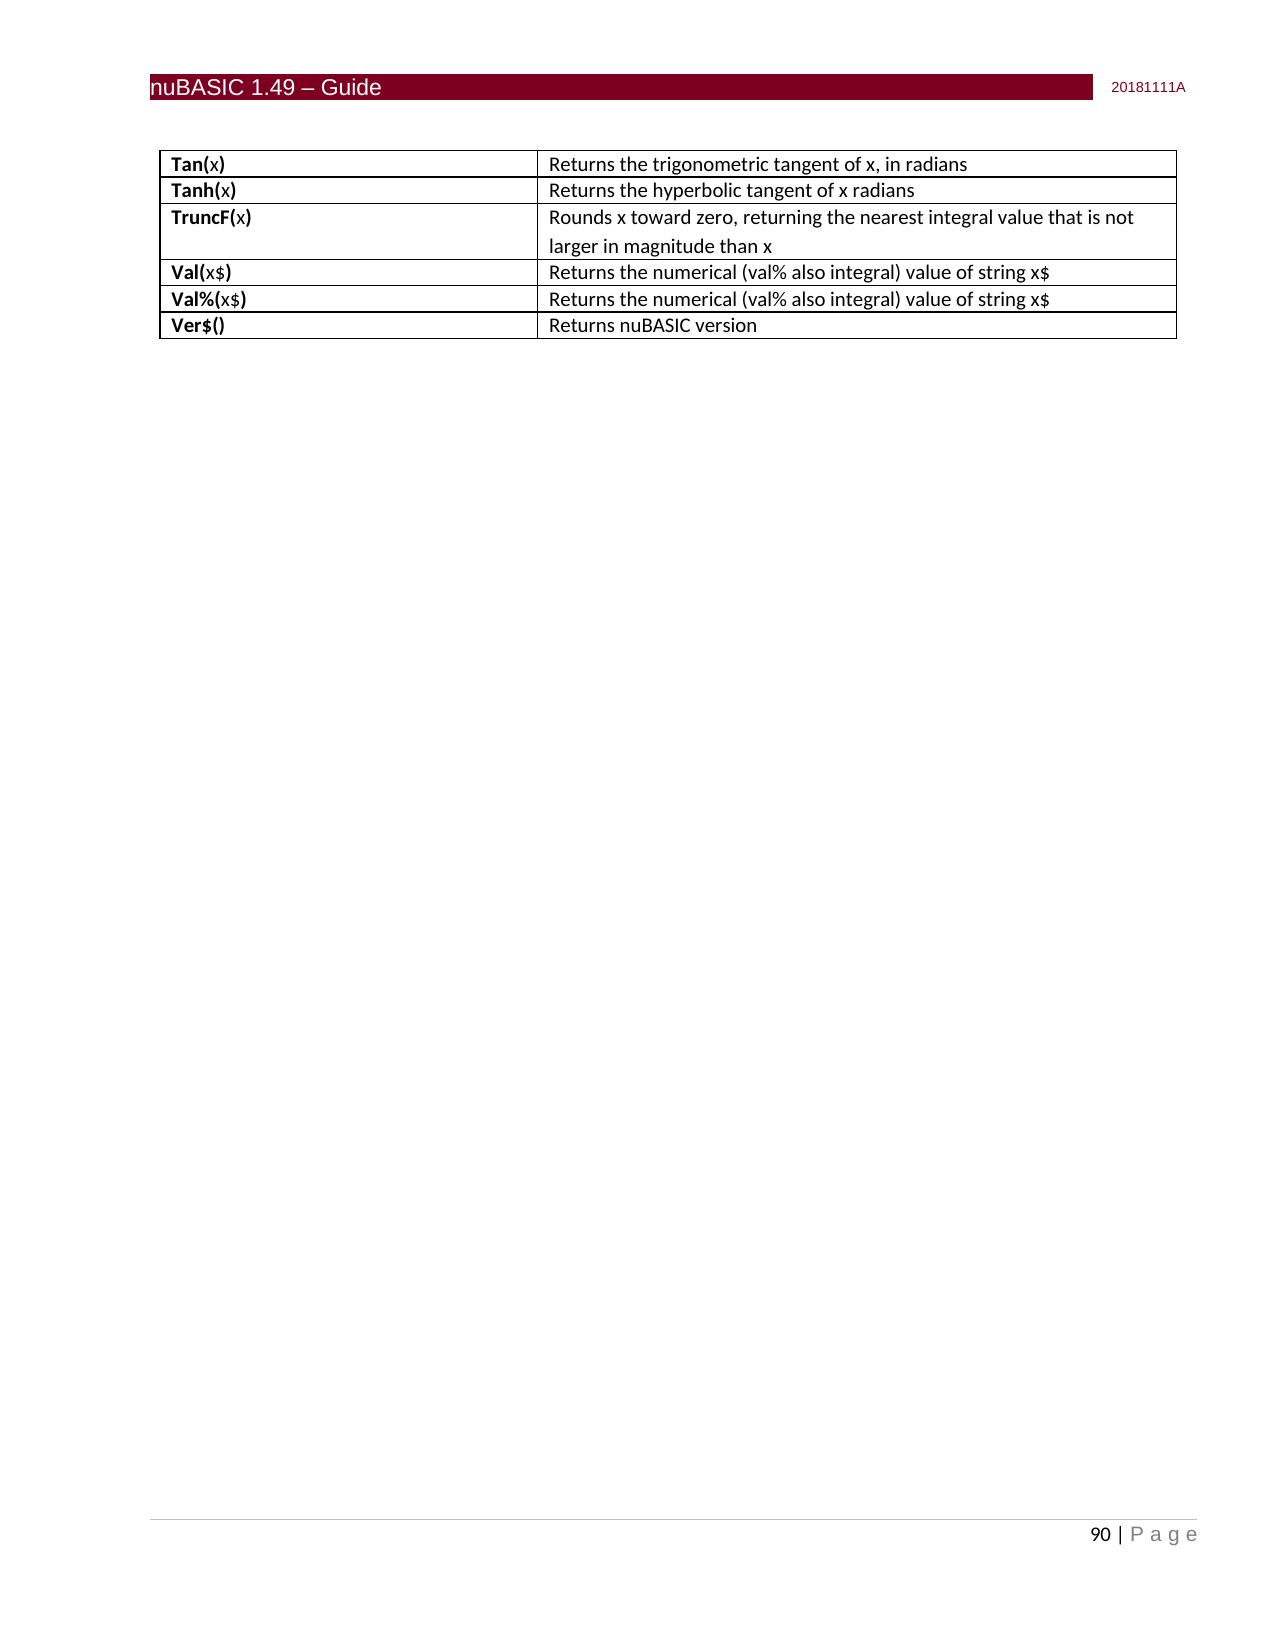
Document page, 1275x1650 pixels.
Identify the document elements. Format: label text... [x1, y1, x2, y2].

table_cell Tan(x) [161, 151, 537, 176]
table_cell Val(x$) [161, 260, 537, 285]
table_cell Returns the hyperbolic tangent of x radians [538, 178, 1176, 203]
table_cell Val%(x$) [161, 286, 537, 311]
table_cell Returns the trigonometric tangent of x, in radians [538, 151, 1176, 176]
table_cell Returns the numerical (val% also integral) value of string x$ [538, 286, 1176, 311]
table_cell Rounds x toward zero, returning the nearest integral value that is not larger in magnitude than x [538, 204, 1176, 258]
table_cell Returns the numerical (val% also integral) value of string x$ [538, 260, 1176, 285]
table_cell Ver$() [161, 313, 537, 338]
table_cell Returns nuBASIC version [538, 313, 1176, 338]
table_cell Tanh(x) [161, 178, 537, 203]
table_cell TruncF(x) [161, 204, 537, 258]
